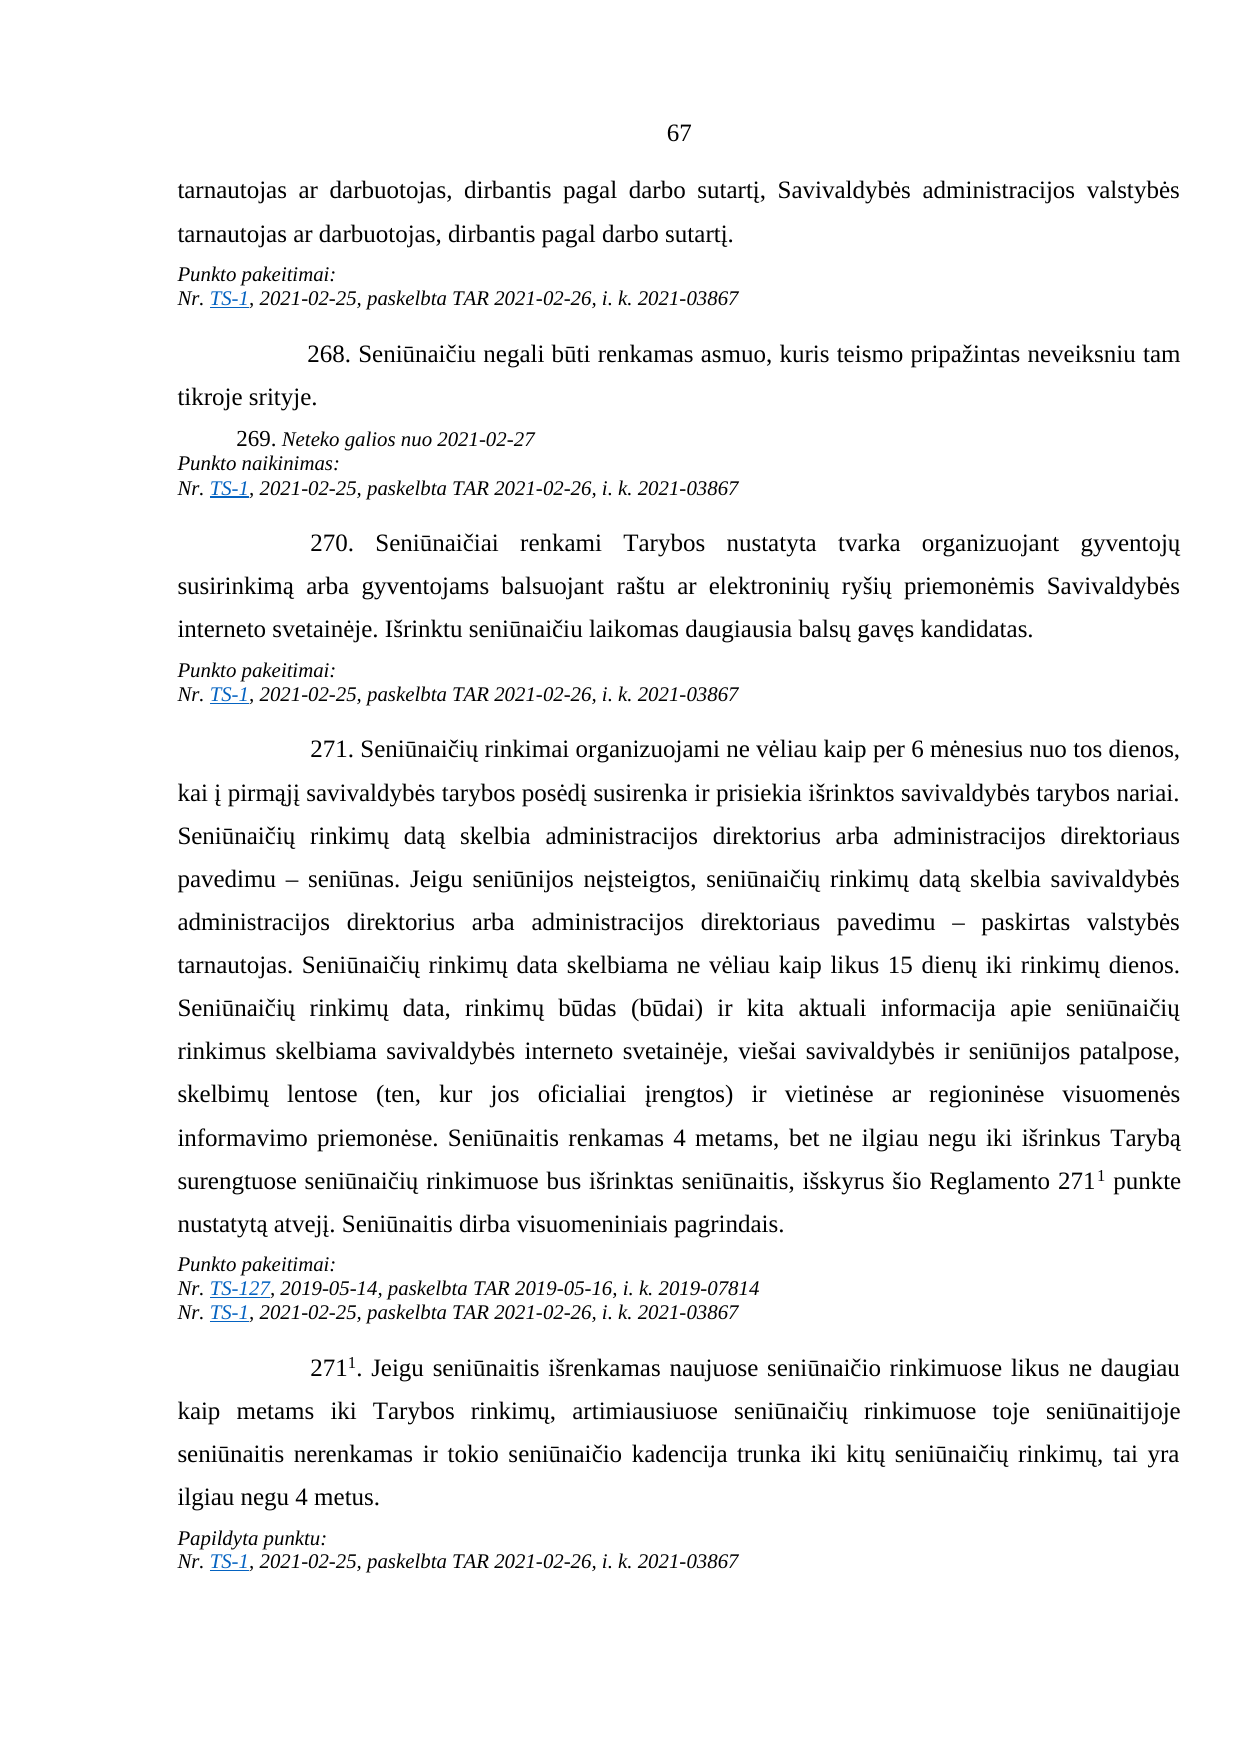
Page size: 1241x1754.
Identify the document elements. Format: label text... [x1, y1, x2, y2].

text Nr. TS-1, 2021-02-25, paskelbta TAR 2021-02-26, i. k. 2021-03867 [177, 1300, 1181, 1324]
text Punkto pakeitimai: [177, 658, 1181, 682]
text Papildyta punktu: [177, 1525, 1181, 1549]
text Nr. TS-1, 2021-02-25, paskelbta TAR 2021-02-26, i. k. 2021-03867 [177, 1549, 1181, 1573]
text Punkto pakeitimai: [177, 262, 1181, 286]
text 270. Seniūnaičiai renkami Tarybos nustatyta tvarka organizuojant gyventojų susirinkimą arba gyventojams balsuojant raštu ar elektroninių ryšių priemonėmis Savivaldybės interneto svetainėje. Išrinktu seniūnaičiu laikomas daugiausia balsų gavęs kandidatas. [177, 528, 1181, 643]
text Nr. TS-127, 2019-05-14, paskelbta TAR 2019-05-16, i. k. 2019-07814 [177, 1276, 1181, 1300]
text Punkto naikinimas: [177, 451, 1181, 475]
text 2711. Jeigu seniūnaitis išrenkamas naujuose seniūnaičio rinkimuose likus ne daugiau kaip metams iki Tarybos rinkimų, artimiausiuose seniūnaičių rinkimuose toje seniūnaitijoje seniūnaitis nerenkamas ir tokio seniūnaičio kadencija trunka iki kitų seniūnaičių rinkimų, tai yra ilgiau negu 4 metus. [177, 1353, 1181, 1511]
text Nr. TS-1, 2021-02-25, paskelbta TAR 2021-02-26, i. k. 2021-03867 [177, 475, 1181, 499]
text 269. Neteko galios nuo 2021-02-27 [177, 425, 1181, 451]
text Punkto pakeitimai: [177, 1252, 1181, 1276]
text tarnautojas ar darbuotojas, dirbantis pagal darbo sutartį, Savivaldybės administracijos valstybės tarnautojas ar darbuotojas, dirbantis pagal darbo sutartį. [177, 176, 1181, 247]
text 268. Seniūnaičiu negali būti renkamas asmuo, kuris teismo pripažintas neveiksniu tam tikroje srityje. [177, 339, 1181, 411]
text Nr. TS-1, 2021-02-25, paskelbta TAR 2021-02-26, i. k. 2021-03867 [177, 682, 1181, 706]
text 271. Seniūnaičių rinkimai organizuojami ne vėliau kaip per 6 mėnesius nuo tos dienos, kai į pirmąjį savivaldybės tarybos posėdį susirenka ir prisiekia išrinktos savivaldybės tarybos nariai. Seniūnaičių rinkimų datą skelbia administracijos direktorius arba administracijos direktoriaus pavedimu – seniūnas. Jeigu seniūnijos neįsteigtos, seniūnaičių rinkimų datą skelbia savivaldybės administracijos direktorius arba administracijos direktoriaus pavedimu – paskirtas valstybės tarnautojas. Seniūnaičių rinkimų data skelbiama ne vėliau kaip likus 15 dienų iki rinkimų dienos. Seniūnaičių rinkimų data, rinkimų būdas (būdai) ir kita aktuali informacija apie seniūnaičių rinkimus skelbiama savivaldybės interneto svetainėje, viešai savivaldybės ir seniūnijos patalpose, skelbimų lentose (ten, kur jos oficialiai įrengtos) ir vietinėse ar regioninėse visuomenės informavimo priemonėse. Seniūnaitis renkamas 4 metams, bet ne ilgiau negu iki išrinkus Tarybą surengtuose seniūnaičių rinkimuose bus išrinktas seniūnaitis, išskyrus šio Reglamento 2711 punkte nustatytą atvejį. Seniūnaitis dirba visuomeniniais pagrindais. [177, 734, 1181, 1238]
text Nr. TS-1, 2021-02-25, paskelbta TAR 2021-02-26, i. k. 2021-03867 [177, 286, 1181, 310]
